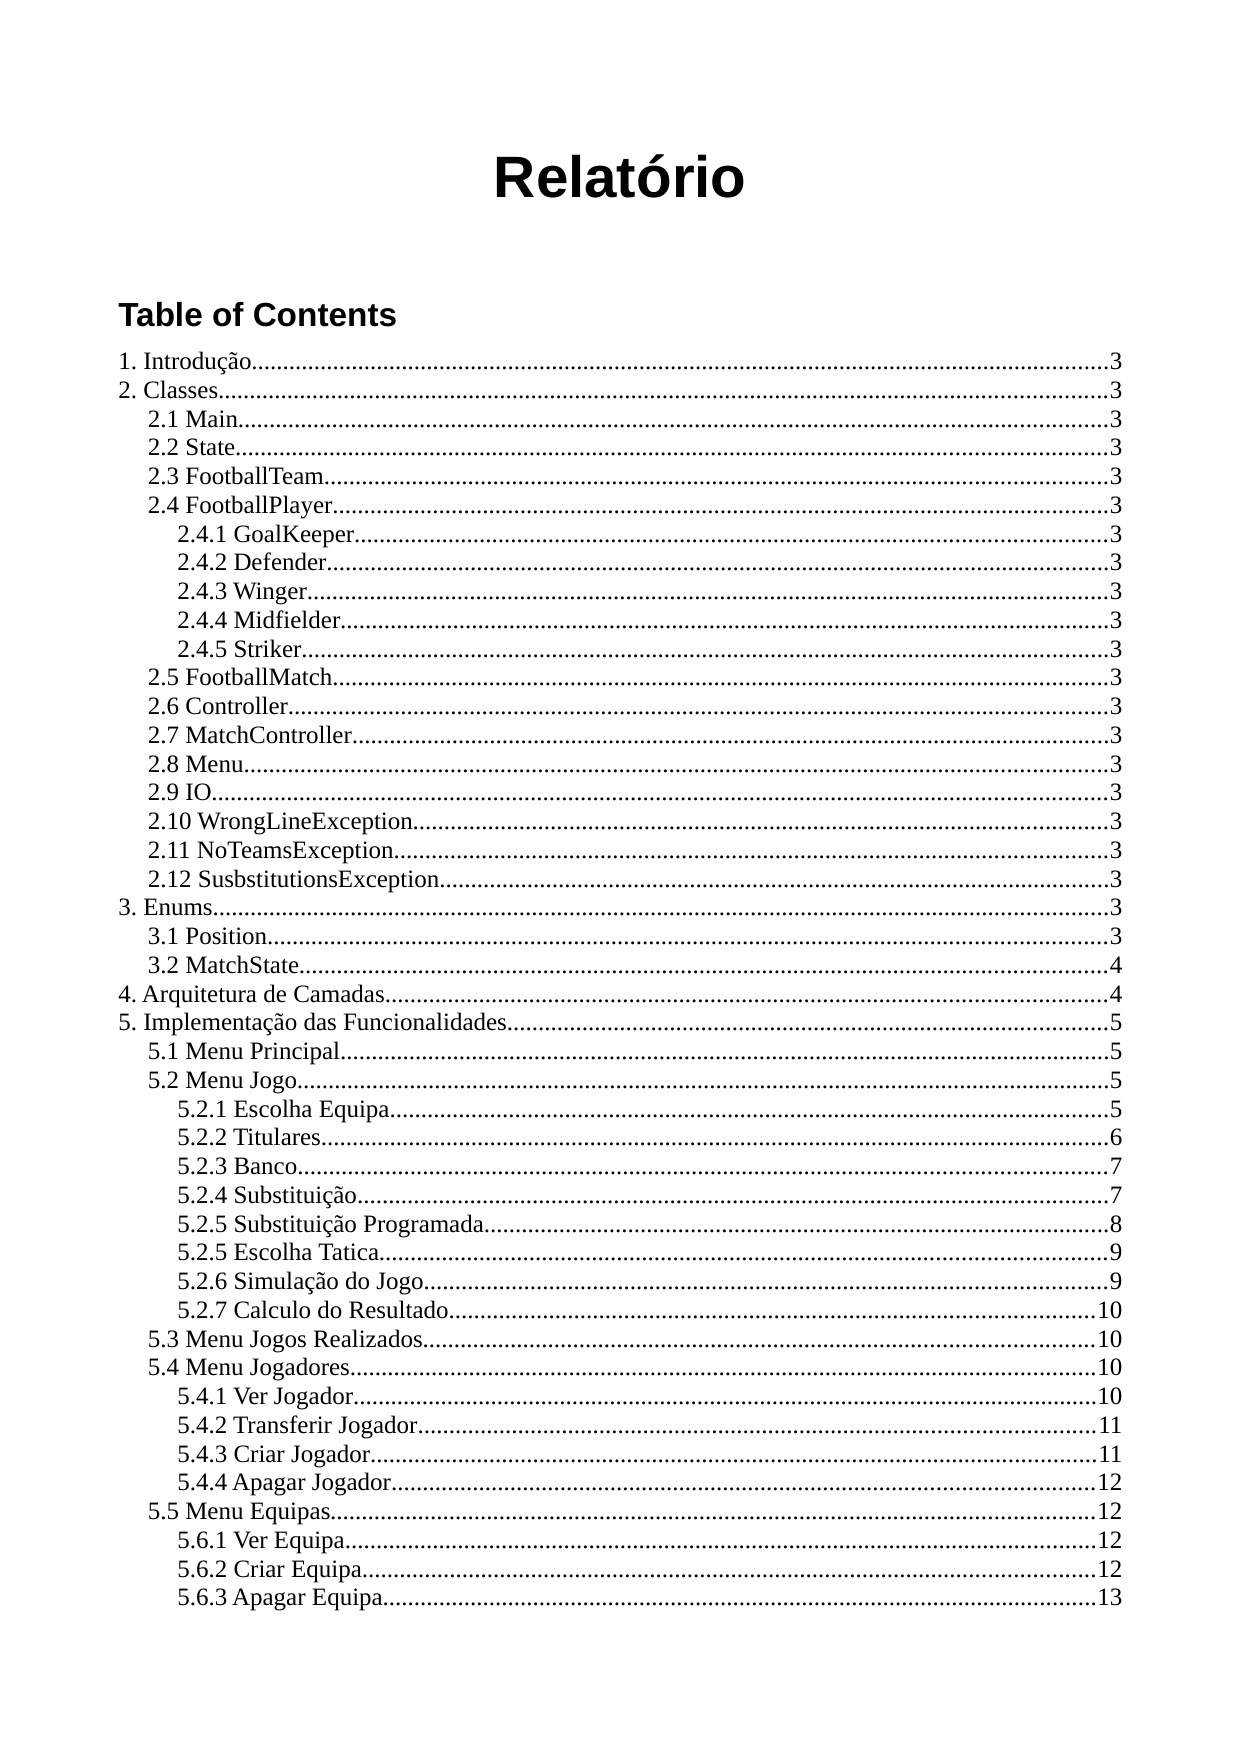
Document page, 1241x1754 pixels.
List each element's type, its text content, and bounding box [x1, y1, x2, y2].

text 5.6.2 Criar Equipa 12 [177, 1554, 1122, 1582]
text 5.6.3 Apagar Equipa 13 [177, 1582, 1122, 1611]
text 5.2.1 Escolha Equipa 5 [177, 1094, 1122, 1122]
text 5.2.5 Substituição Programada 8 [177, 1209, 1122, 1237]
text 5.4.2 Transferir Jogador 11 [177, 1410, 1122, 1439]
text 5.4.3 Criar Jogador 11 [177, 1439, 1122, 1467]
text 2.4.2 Defender 3 [177, 547, 1122, 576]
text 5.2.2 Titulares 6 [177, 1122, 1122, 1151]
text 5.2.4 Substituição 7 [177, 1180, 1122, 1209]
text 5.2.5 Escolha Tatica 9 [177, 1237, 1122, 1266]
text 4. Arquitetura de Camadas 4 [118, 979, 1122, 1007]
text 5.4 Menu Jogadores 10 [148, 1352, 1122, 1381]
text 3.1 Position 3 [148, 921, 1122, 950]
text 2.11 NoTeamsException 3 [148, 835, 1122, 864]
text 2.1 Main 3 [148, 404, 1122, 432]
text 1. Introdução 3 [118, 346, 1122, 375]
text 2.12 SusbstitutionsException 3 [148, 864, 1122, 892]
text 2.9 IO 3 [148, 777, 1122, 806]
text 2.2 State 3 [148, 432, 1122, 461]
title Relatório [118, 143, 1122, 210]
text 2.5 FootballMatch 3 [148, 662, 1122, 691]
text 5.6.1 Ver Equipa 12 [177, 1525, 1122, 1554]
text 5.3 Menu Jogos Realizados 10 [148, 1324, 1122, 1352]
text 2.4.3 Winger 3 [177, 576, 1122, 605]
text 2.4 FootballPlayer 3 [148, 490, 1122, 519]
text 2.3 FootballTeam 3 [148, 461, 1122, 490]
text 5. Implementação das Funcionalidades 5 [118, 1007, 1122, 1036]
text 5.4.1 Ver Jogador 10 [177, 1381, 1122, 1410]
text 5.2.6 Simulação do Jogo 9 [177, 1266, 1122, 1295]
text 2.7 MatchController 3 [148, 720, 1122, 749]
subtitle Table of Contents [118, 295, 1122, 334]
text 2.4.5 Striker 3 [177, 634, 1122, 662]
text 5.1 Menu Principal 5 [148, 1036, 1122, 1065]
text 5.4.4 Apagar Jogador 12 [177, 1467, 1122, 1496]
text 5.2.7 Calculo do Resultado 10 [177, 1295, 1122, 1324]
text 5.2.3 Banco 7 [177, 1151, 1122, 1180]
text 5.2 Menu Jogo 5 [148, 1065, 1122, 1094]
text 3.2 MatchState 4 [148, 950, 1122, 979]
text 2.6 Controller 3 [148, 691, 1122, 720]
text 2.10 WrongLineException 3 [148, 806, 1122, 835]
text 2. Classes 3 [118, 375, 1122, 404]
text 5.5 Menu Equipas 12 [148, 1496, 1122, 1525]
text 3. Enums 3 [118, 892, 1122, 921]
text 2.4.4 Midfielder 3 [177, 605, 1122, 634]
text 2.8 Menu 3 [148, 749, 1122, 777]
text 2.4.1 GoalKeeper 3 [177, 519, 1122, 547]
